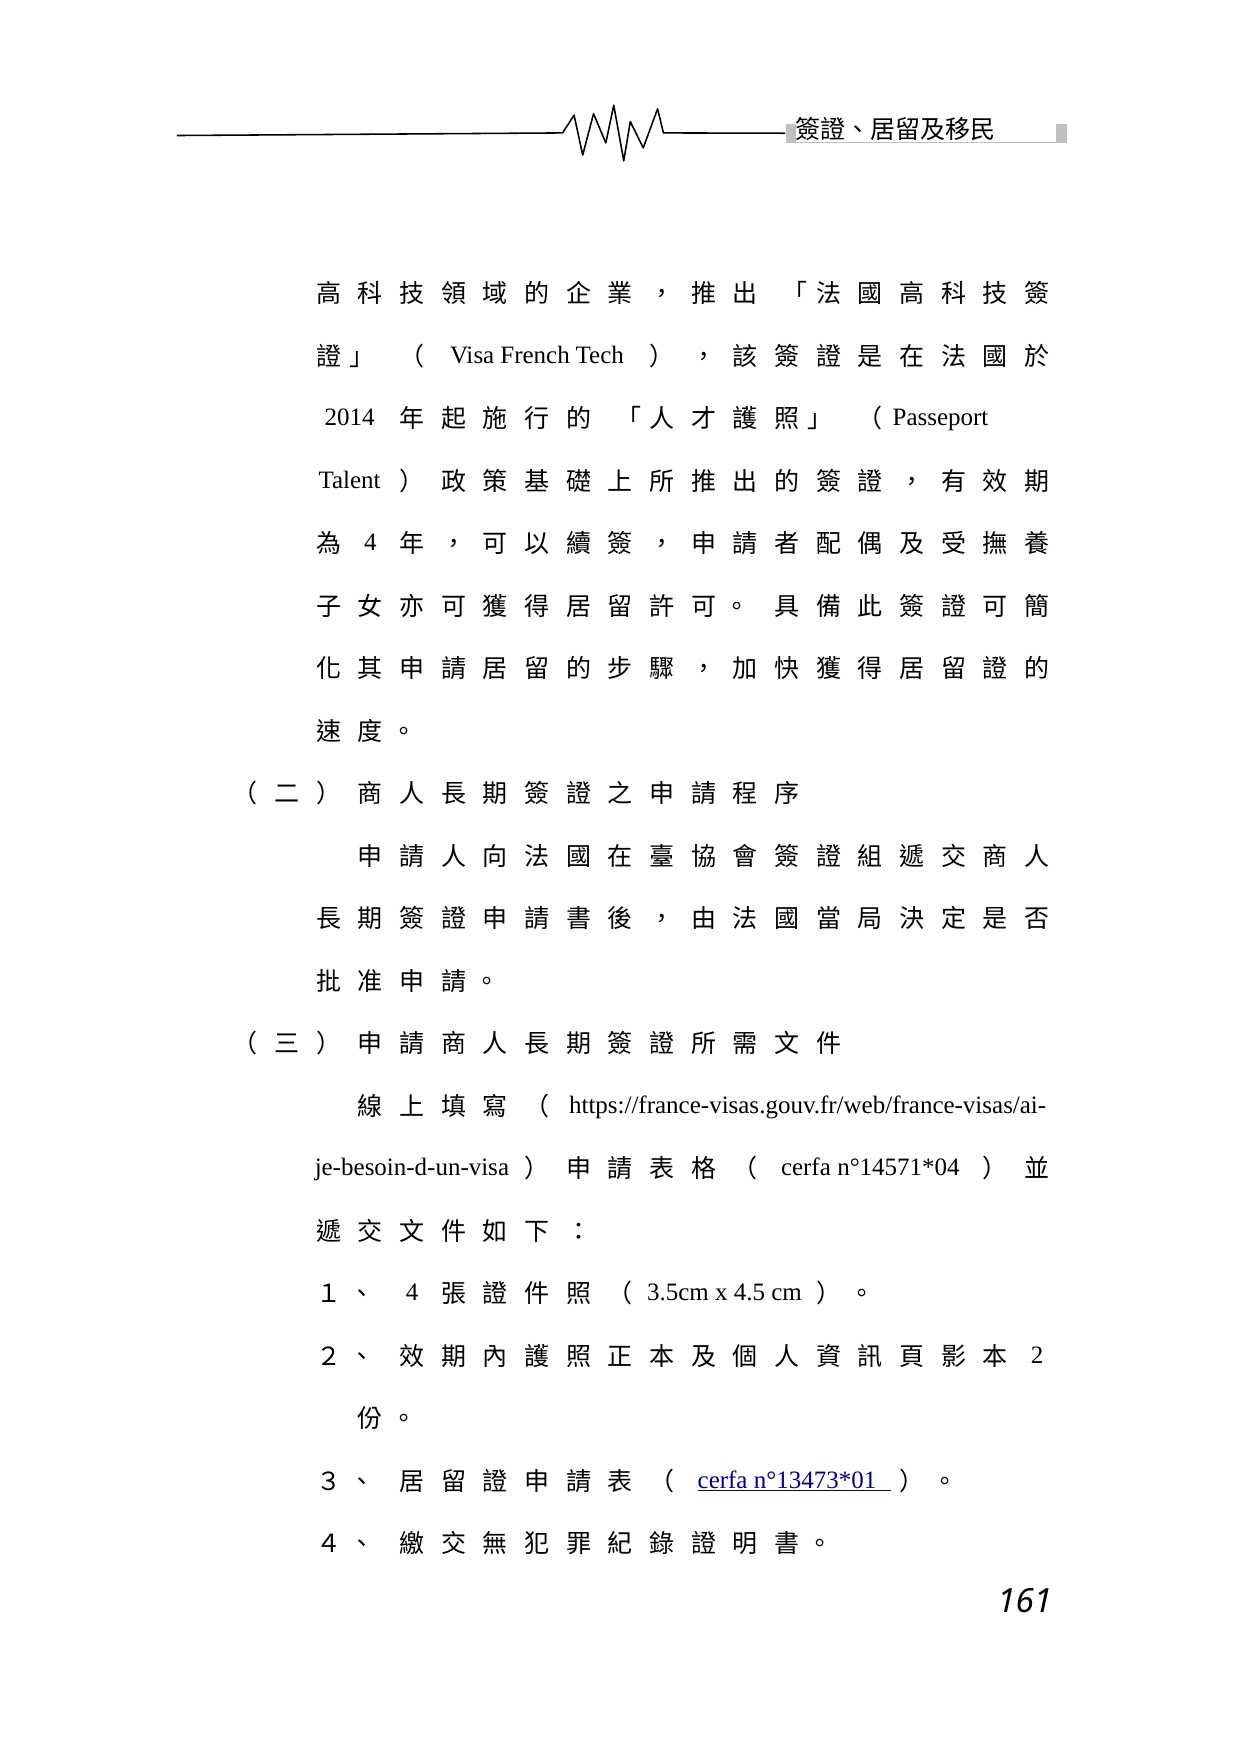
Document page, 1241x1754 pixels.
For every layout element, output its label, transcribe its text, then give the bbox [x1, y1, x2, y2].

text （二）商人長期簽證之申請程序 [207, 750, 1058, 813]
text ４、繳交無犯罪紀錄證明書。 [281, 1500, 1058, 1563]
text １、4張證件照（3.5cm x 4.5 cm）。 [281, 1250, 1058, 1313]
text ３、居留證申請表（cerfa n°13473*01）。 [281, 1438, 1058, 1500]
text （三）申請商人長期簽證所需文件 [207, 1000, 1058, 1063]
text 申請人向法國在臺協會簽證組遞交商人長期簽證申請書後，由法國當局決定是否批准申請。 [281, 813, 1058, 1000]
text 線上填寫（https://france-visas.gouv.fr/web/france-visas/ai-je-besoin-d-un-visa）申請表格（cerfa n°14571*04）並遞交文件如下： [281, 1063, 1058, 1250]
text ２、效期內護照正本及個人資訊頁影本2份。 [281, 1313, 1058, 1438]
text 高科技領域的企業，推出「法國高科技簽證」（Visa French Tech），該簽證是在法國於2014年起施行的「人才護照」（Passeport Talent）政策基礎上所推出的簽證，有效期為4年，可以續簽，申請者配偶及受撫養子女亦可獲得居留許可。具備此簽證可簡化其申請居留的步驟，加快獲得居留證的速度。 [281, 250, 1058, 750]
